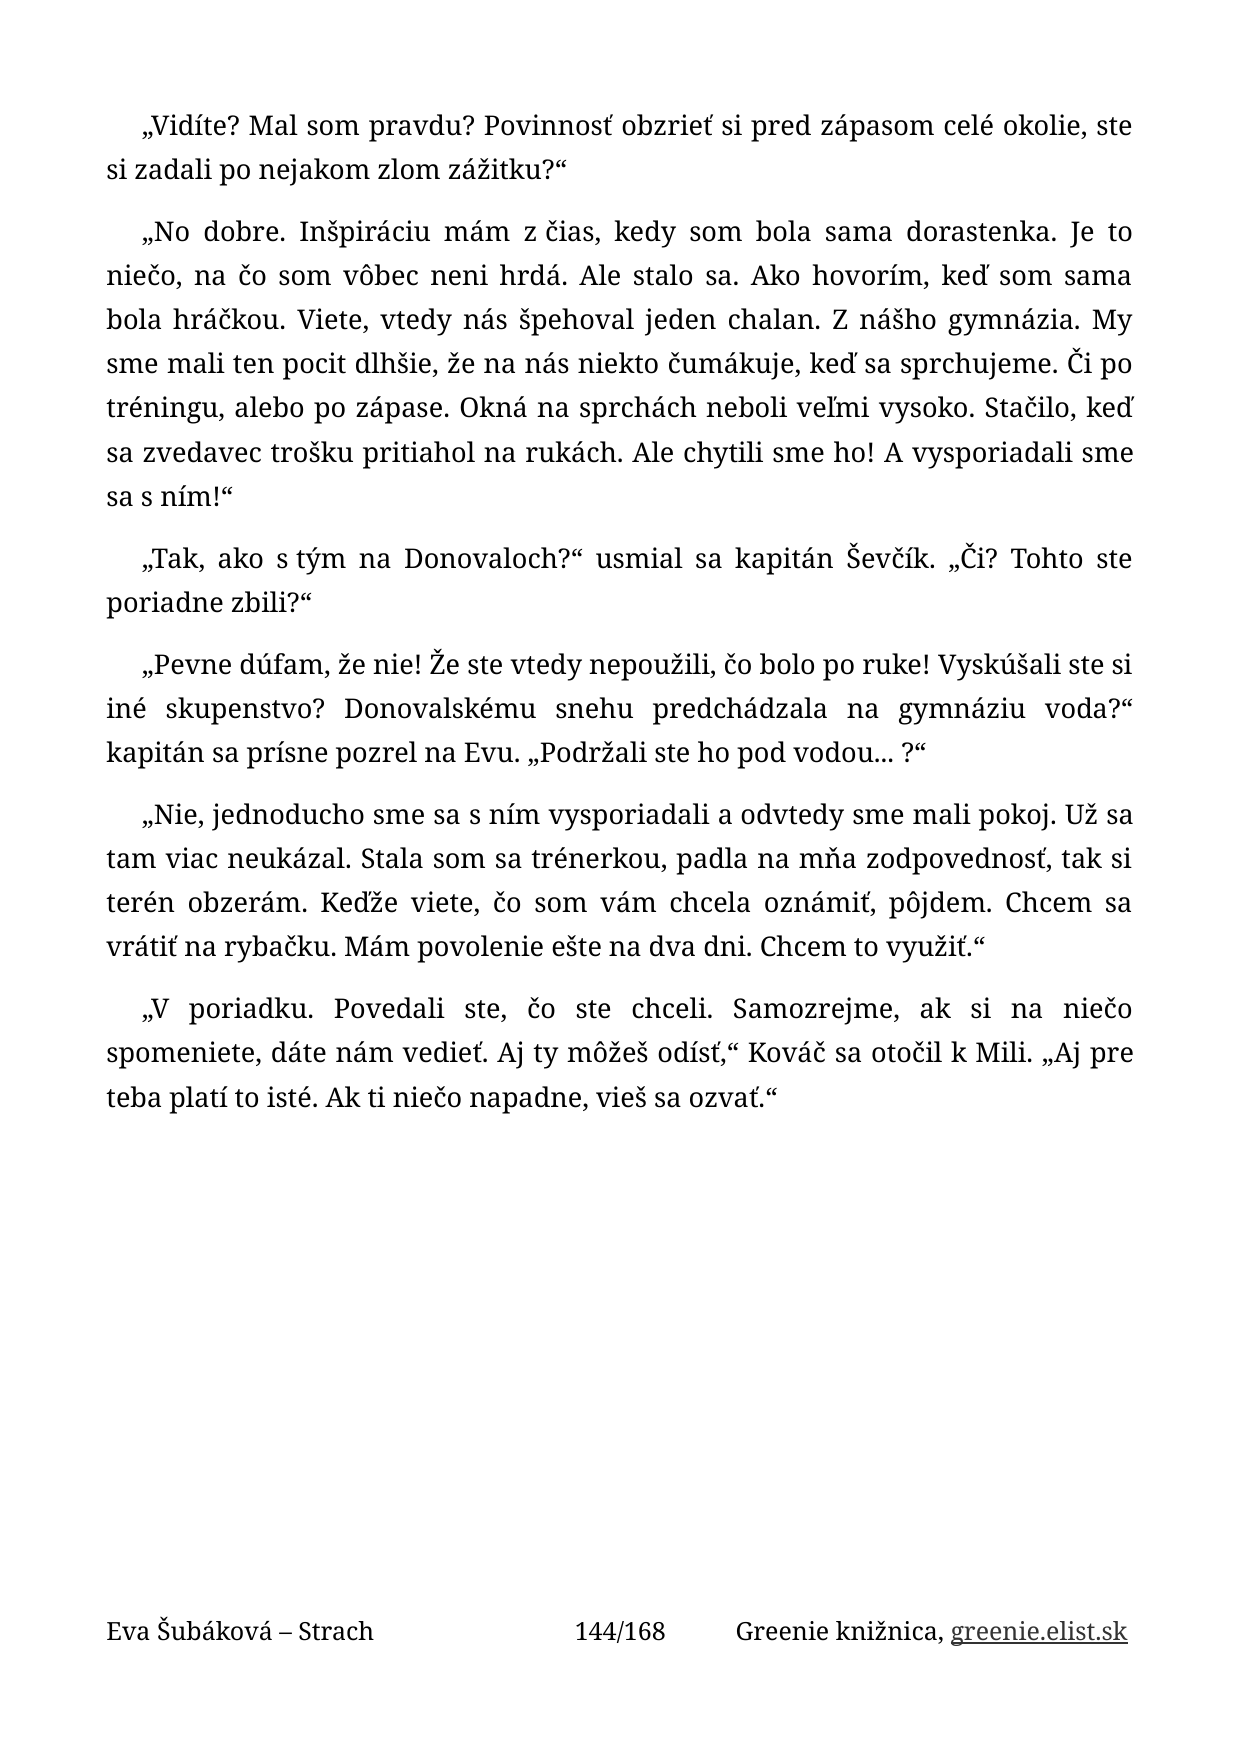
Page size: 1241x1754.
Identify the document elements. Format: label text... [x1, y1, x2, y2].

text „No dobre. Inšpiráciu mám z čias, kedy som bola sama dorastenka. Je to niečo, na čo som vôbec neni hrdá. Ale stalo sa. Ako hovorím, keď som sama bola hráčkou. Viete, vtedy nás špehoval jeden chalan. Z nášho gymnázia. My sme mali ten pocit dlhšie, že na nás niekto čumákuje, keď sa sprchujeme. Či po tréningu, alebo po zápase. Okná na sprchách neboli veľmi vysoko. Stačilo, keď sa zvedavec trošku pritiahol na rukách. Ale chytili sme ho! A vysporiadali sme sa s ním!“ [106, 212, 1134, 514]
text „Pevne dúfam, že nie! Že ste vtedy nepoužili, čo bolo po ruke! Vyskúšali ste si iné skupenstvo? Donovalskému snehu predchádzala na gymnáziu voda?“ kapitán sa prísne pozrel na Evu. „Podržali ste ho pod vodou... ?“ [106, 645, 1134, 770]
text „Nie, jednoducho sme sa s ním vysporiadali a odvtedy sme mali pokoj. Už sa tam viac neukázal. Stala som sa trénerkou, padla na mňa zodpovednosť, tak si terén obzerám. Keďže viete, čo som vám chcela oznámiť, pôjdem. Chcem sa vrátiť na rybačku. Mám povolenie ešte na dva dni. Chcem to využiť.“ [106, 795, 1134, 965]
text „Tak, ako s tým na Donovaloch?“ usmial sa kapitán Ševčík. „Či? Tohto ste poriadne zbili?“ [106, 539, 1134, 620]
text „V poriadku. Povedali ste, čo ste chceli. Samozrejme, ak si na niečo spomeniete, dáte nám vedieť. Aj ty môžeš odísť,“ Kováč sa otočil k Mili. „Aj pre teba platí to isté. Ak ti niečo napadne, vieš sa ozvať.“ [106, 990, 1134, 1115]
text „Vidíte? Mal som pravdu? Povinnosť obzrieť si pred zápasom celé okolie, ste si zadali po nejakom zlom zážitku?“ [106, 106, 1134, 187]
